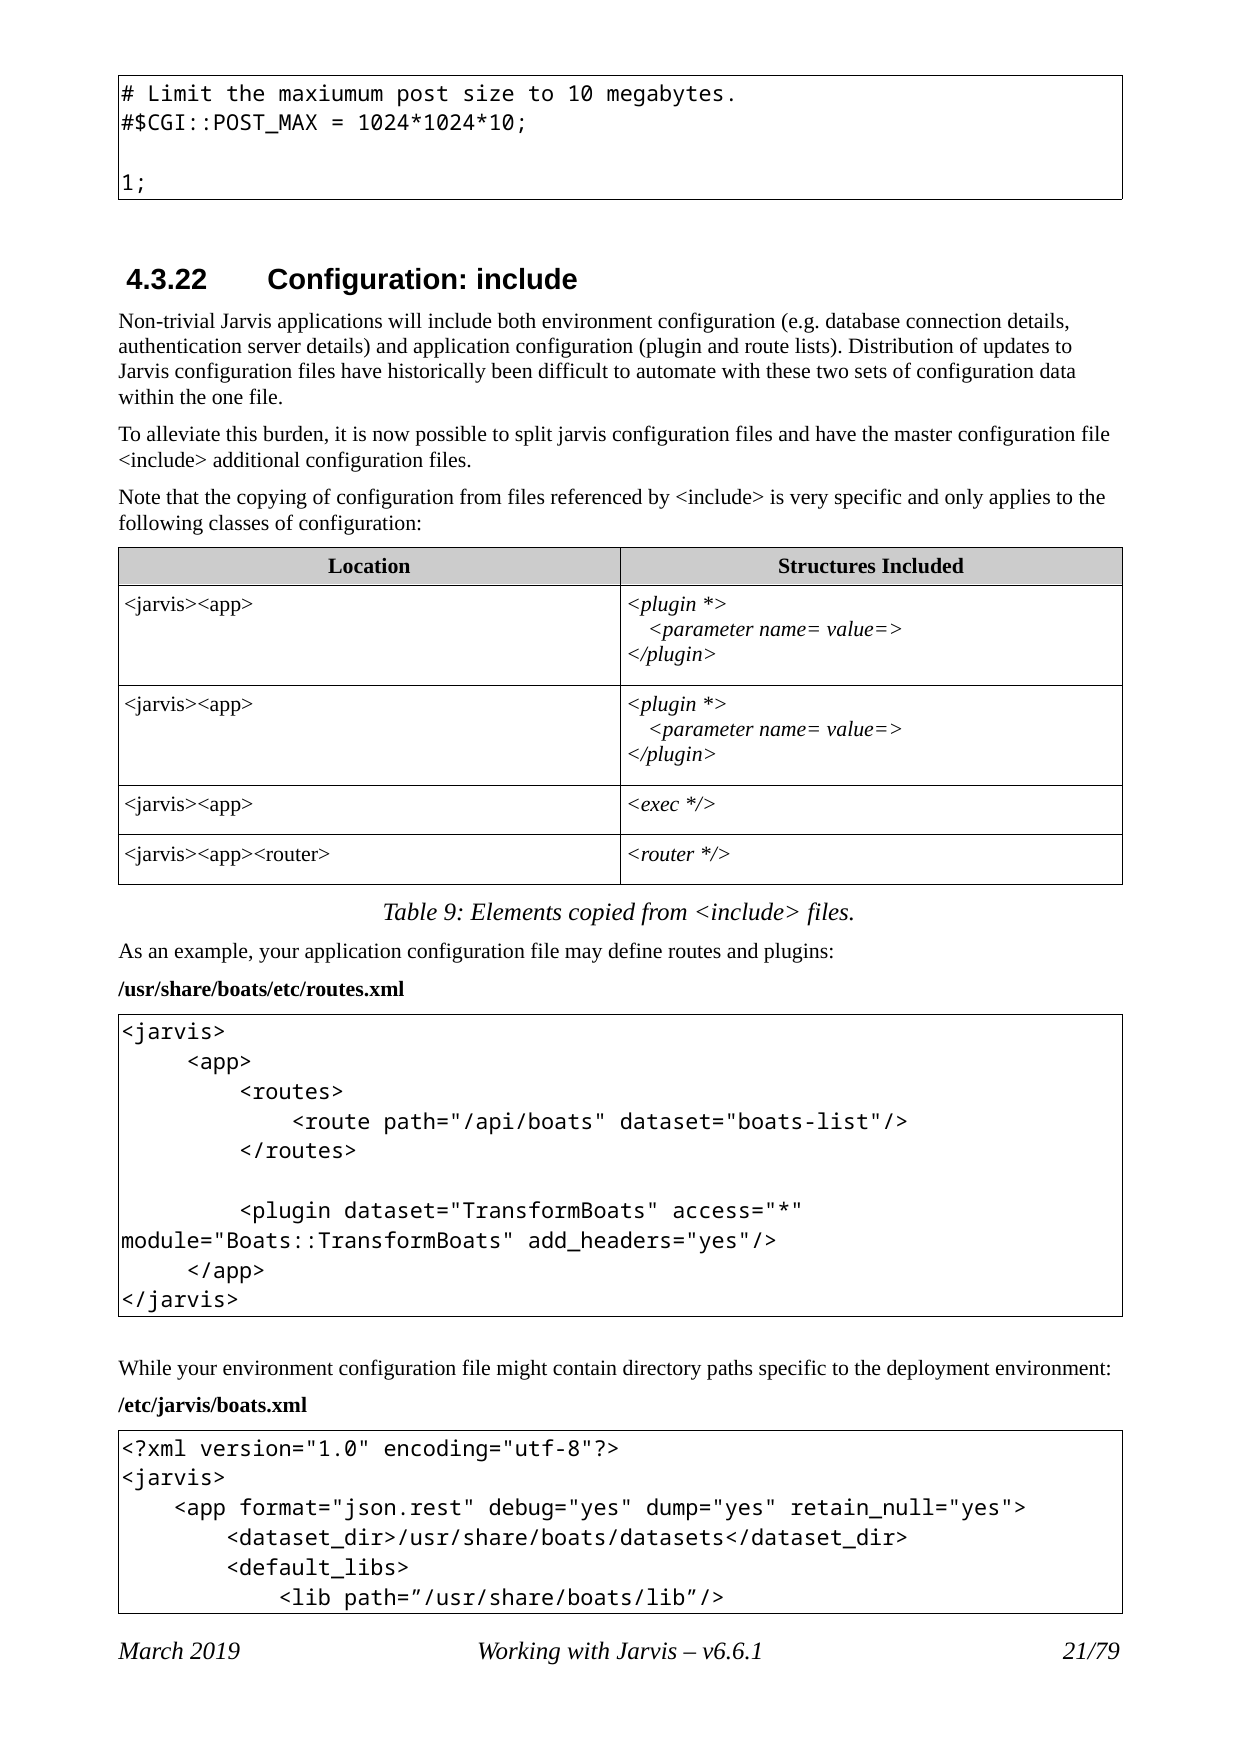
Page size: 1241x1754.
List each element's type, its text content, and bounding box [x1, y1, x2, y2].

text </routes> [119, 1133, 1122, 1165]
text <?xml version="1.0" encoding="utf-8"?> [119, 1431, 1122, 1460]
table_cell <jarvis><app> [119, 586, 620, 684]
text To alleviate this burden, it is now possible to split jarvis configuration files and have the master configuration file <include> additional configuration files. [118, 421, 1122, 472]
table_cell <router */> [621, 835, 1122, 884]
text 1; [119, 164, 1122, 199]
text <app format="json.rest" debug="yes" dump="yes" retain_null="yes"> [119, 1489, 1122, 1519]
text Non-trivial Jarvis applications will include both environment configuration (e.g. database connection details, authentication server details) and application configuration (plugin and route lists). Distribution of updates to Jarvis configuration files have historically been difficult to automate with these two sets of configuration data within the one file. [118, 308, 1122, 409]
text <routes> [119, 1073, 1122, 1103]
table_header Structures Included [621, 548, 1122, 584]
text Note that the copying of configuration from files referenced by <include> is very specific and only applies to the following classes of configuration: [118, 484, 1122, 535]
text While your environment configuration file might contain directory paths specific to the deployment environment: [118, 1354, 1122, 1380]
table_cell <jarvis><app><router> [119, 835, 620, 884]
text <default_libs> [119, 1549, 1122, 1579]
table_cell <plugin *> <parameter name= value=> </plugin> [621, 686, 1122, 785]
text <jarvis> [119, 1460, 1122, 1489]
table_cell <jarvis><app> [119, 686, 620, 785]
text <lib path=”/usr/share/boats/lib”/> [119, 1579, 1122, 1613]
text <dataset_dir>/usr/share/boats/datasets</dataset_dir> [119, 1519, 1122, 1549]
text </jarvis> [119, 1282, 1122, 1316]
text <plugin dataset="TransformBoats" access="*" module="Boats::TransformBoats" add_headers="yes"/> [119, 1192, 1122, 1252]
text /etc/jarvis/boats.xml [118, 1392, 1122, 1417]
text </app> [119, 1252, 1122, 1282]
table_cell <exec */> [621, 786, 1122, 834]
text As an example, your application configuration file may define routes and plugins: [118, 938, 1122, 963]
subtitle Configuration: include [118, 262, 1122, 296]
table_cell <jarvis><app> [119, 786, 620, 834]
table_header Location [119, 548, 620, 584]
table_cell <plugin *> <parameter name= value=> </plugin> [621, 586, 1122, 684]
text <jarvis> [119, 1015, 1122, 1043]
text #$CGI::POST_MAX = 1024*1024*10; [119, 105, 1122, 137]
text <app> [119, 1043, 1122, 1073]
text /usr/share/boats/etc/routes.xml [118, 976, 1122, 1001]
text # Limit the maxiumum post size to 10 megabytes. [119, 76, 1122, 105]
text Table 9: Elements copied from <include> files. [118, 897, 1122, 926]
text <route path="/api/boats" dataset="boats-list"/> [119, 1103, 1122, 1133]
